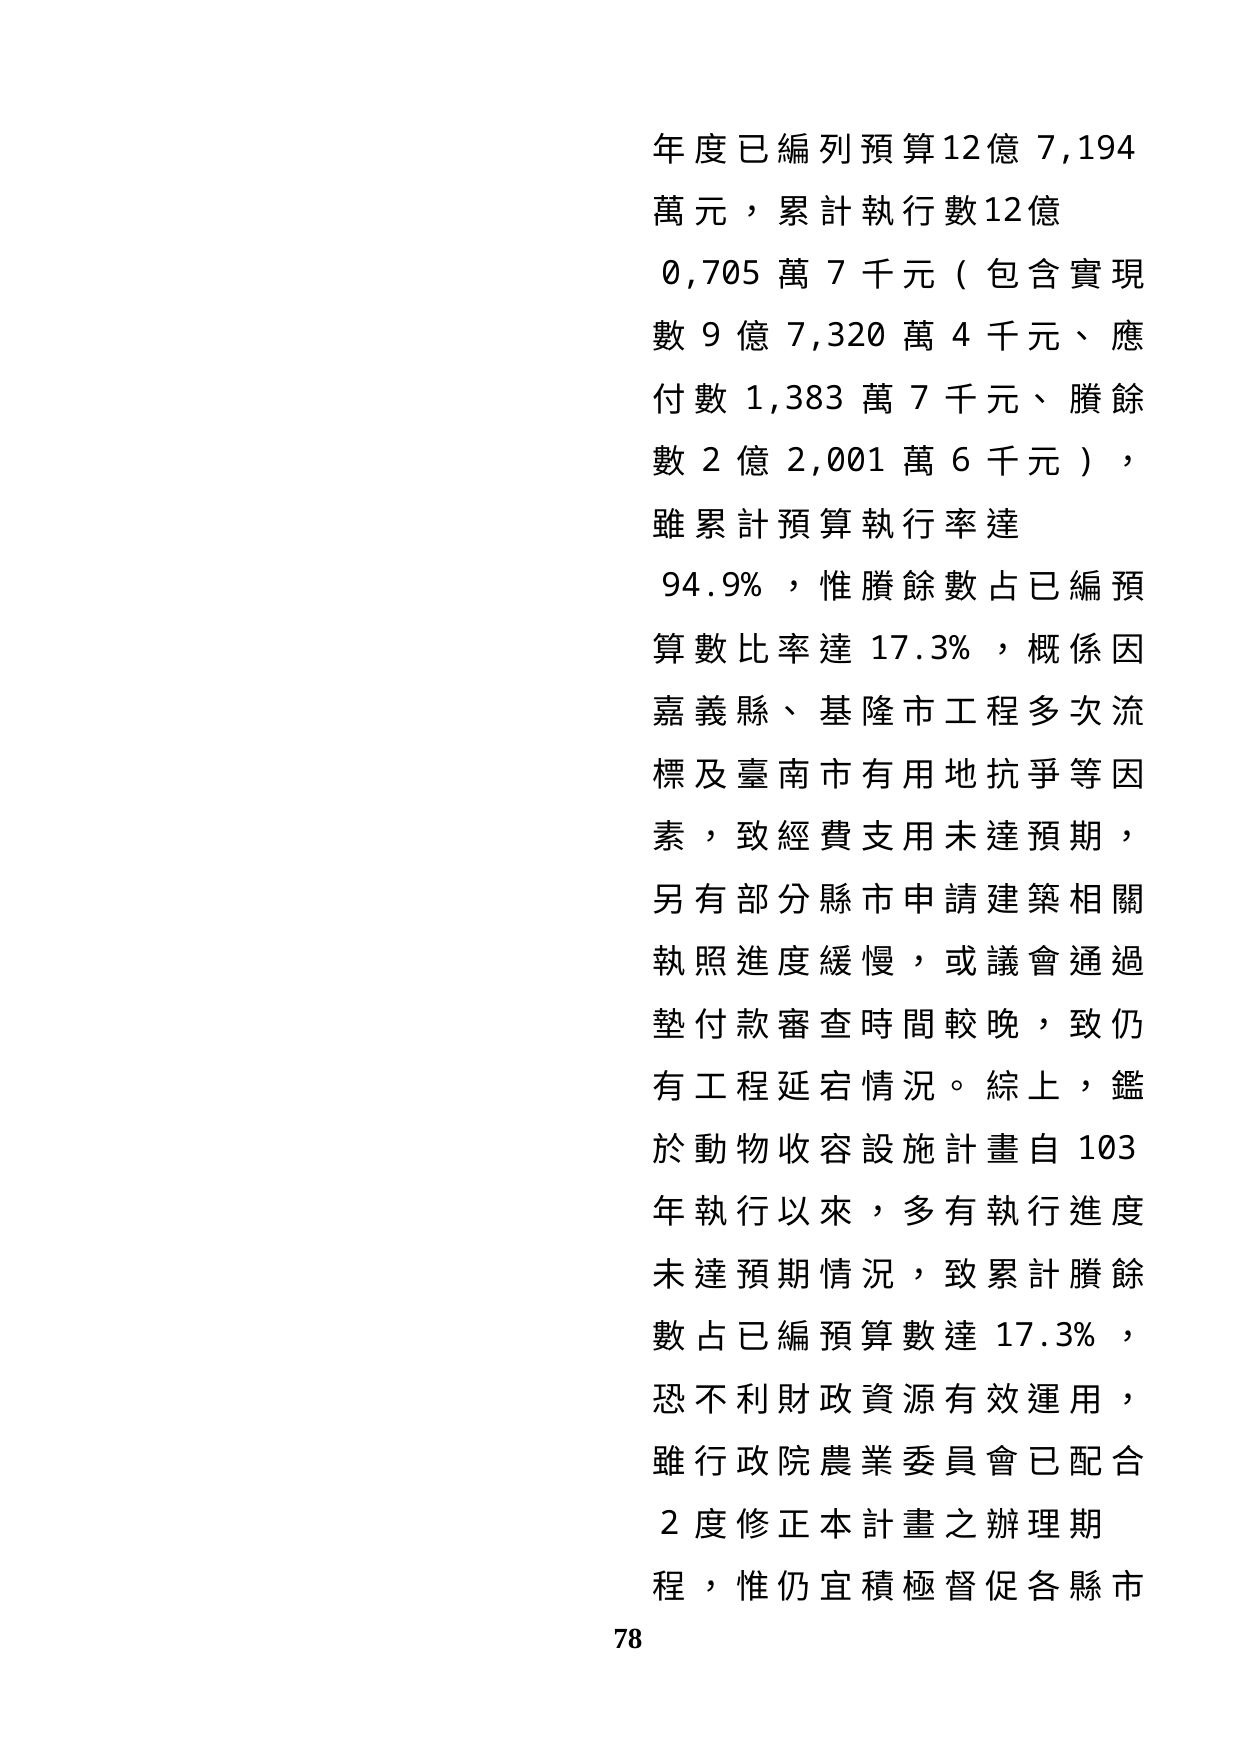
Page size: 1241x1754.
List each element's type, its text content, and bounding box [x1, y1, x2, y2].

list 年度已編列預算12億7,194萬元，累計執行數12億0,705萬7千元(包含實現數9億7,320萬4千元、應付數1,383萬7千元、賸餘數2億2,001萬6千元)，雖累計預算執行率達94.9%，惟賸餘數占已編預算數比率達17.3%，概係因嘉義縣、基隆市工程多次流標及臺南市有用地抗爭等因素，致經費支用未達預期，另有部分縣市申請建築相關執照進度緩慢，或議會通過墊付款審查時間較晚，致仍有工程延宕情況。綜上，鑑於動物收容設施計畫自103年執行以來，多有執行進度未達預期情況，致累計賸餘數占已編預算數達17.3%，恐不利財政資源有效運用，雖行政院農業委員會已配合2度修正本計畫之辦理期程，惟仍宜積極督促各縣市 [430, 105, 1148, 1605]
